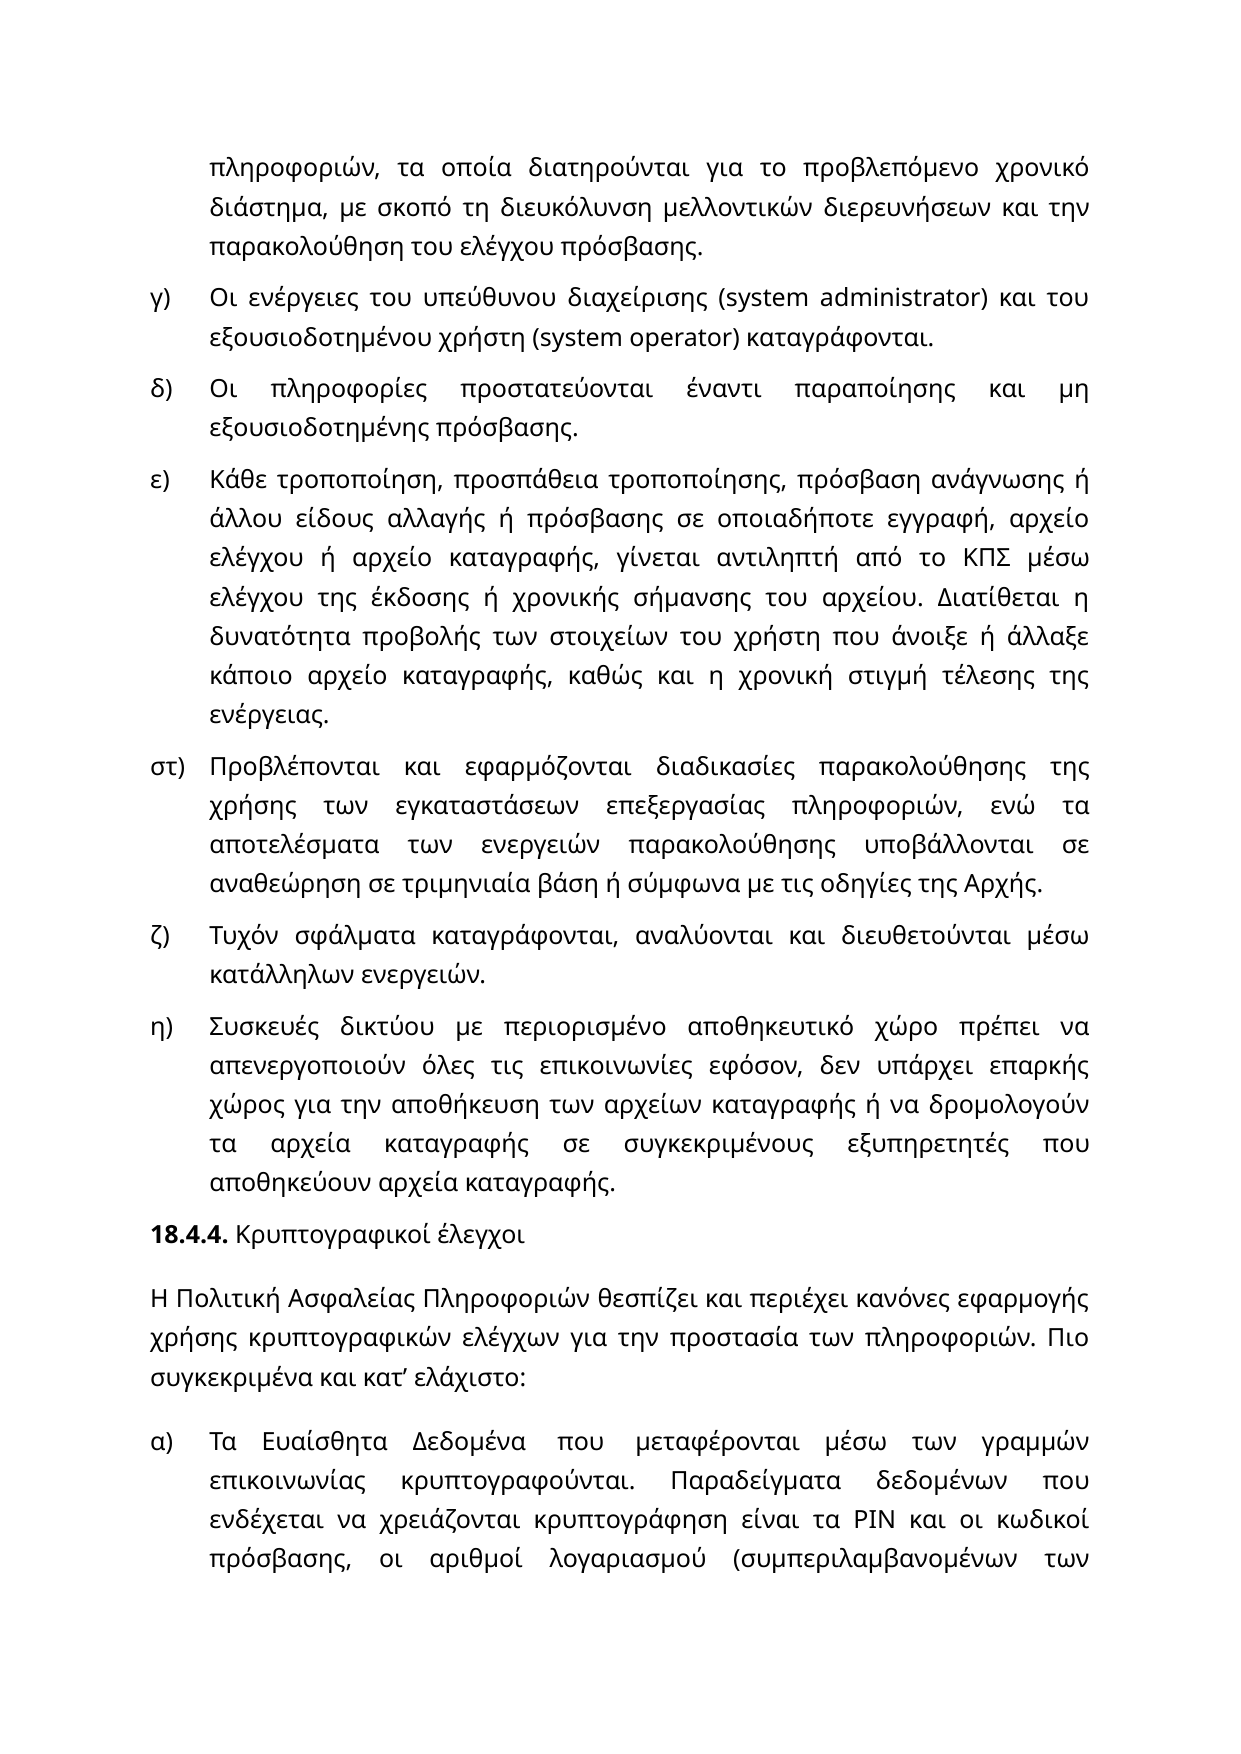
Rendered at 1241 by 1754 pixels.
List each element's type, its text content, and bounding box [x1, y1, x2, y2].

list στ) Προβλέπονται και εφαρμόζονται διαδικασίες παρακολούθησης της χρήσης των εγκαταστάσεων επεξεργασίας πληροφοριών, ενώ τα αποτελέσματα των ενεργειών παρακολούθησης υποβάλλονται σε αναθεώρηση σε τριμηνιαία βάση ή σύμφωνα με τις οδηγίες της Αρχής. [150, 748, 1090, 900]
list ζ) Τυχόν σφάλματα καταγράφονται, αναλύονται και διευθετούνται μέσω κατάλληλων ενεργειών. [150, 917, 1090, 991]
text 18.4.4. Κρυπτογραφικοί έλεγχοι [150, 1217, 1090, 1251]
list πληροφοριών, τα οποία διατηρούνται για το προβλεπόμενο χρονικό διάστημα, με σκοπό τη διευκόλυνση μελλοντικών διερευνήσεων και την παρακολούθηση του ελέγχου πρόσβασης. [150, 150, 1090, 262]
list γ) Οι ενέργειες του υπεύθυνου διαχείρισης (system administrator) και του εξουσιοδοτημένου χρήστη (system operator) καταγράφονται. [150, 280, 1090, 353]
list α) Τα Ευαίσθητα Δεδομένα που μεταφέρονται μέσω των γραμμών επικοινωνίας κρυπτογραφούνται. Παραδείγματα δεδομένων που ενδέχεται να χρειάζονται κρυπτογράφηση είναι τα PIN και οι κωδικοί πρόσβασης, οι αριθμοί λογαριασμού (συμπεριλαμβανομένων των [150, 1423, 1090, 1575]
list ε) Κάθε τροποποίηση, προσπάθεια τροποποίησης, πρόσβαση ανάγνωσης ή άλλου είδους αλλαγής ή πρόσβασης σε οποιαδήποτε εγγραφή, αρχείο ελέγχου ή αρχείο καταγραφής, γίνεται αντιληπτή από το KΠΣ μέσω ελέγχου της έκδοσης ή χρονικής σήμανσης του αρχείου. Διατίθεται η δυνατότητα προβολής των στοιχείων του χρήστη που άνοιξε ή άλλαξε κάποιο αρχείο καταγραφής, καθώς και η χρονική στιγμή τέλεσης της ενέργειας. [150, 462, 1090, 731]
list δ) Οι πληροφορίες προστατεύονται έναντι παραποίησης και μη εξουσιοδοτημένης πρόσβασης. [150, 371, 1090, 444]
list η) Συσκευές δικτύου με περιορισμένο αποθηκευτικό χώρο πρέπει να απενεργοποιούν όλες τις επικοινωνίες εφόσον, δεν υπάρχει επαρκής χώρος για την αποθήκευση των αρχείων καταγραφής ή να δρομολογούν τα αρχεία καταγραφής σε συγκεκριμένους εξυπηρετητές που αποθηκεύουν αρχεία καταγραφής. [150, 1008, 1090, 1199]
text Η Πολιτική Ασφαλείας Πληροφοριών θεσπίζει και περιέχει κανόνες εφαρμογής χρήσης κρυπτογραφικών ελέγχων για την προστασία των πληροφοριών. Πιο συγκεκριμένα και κατ’ ελάχιστο: [150, 1281, 1090, 1393]
